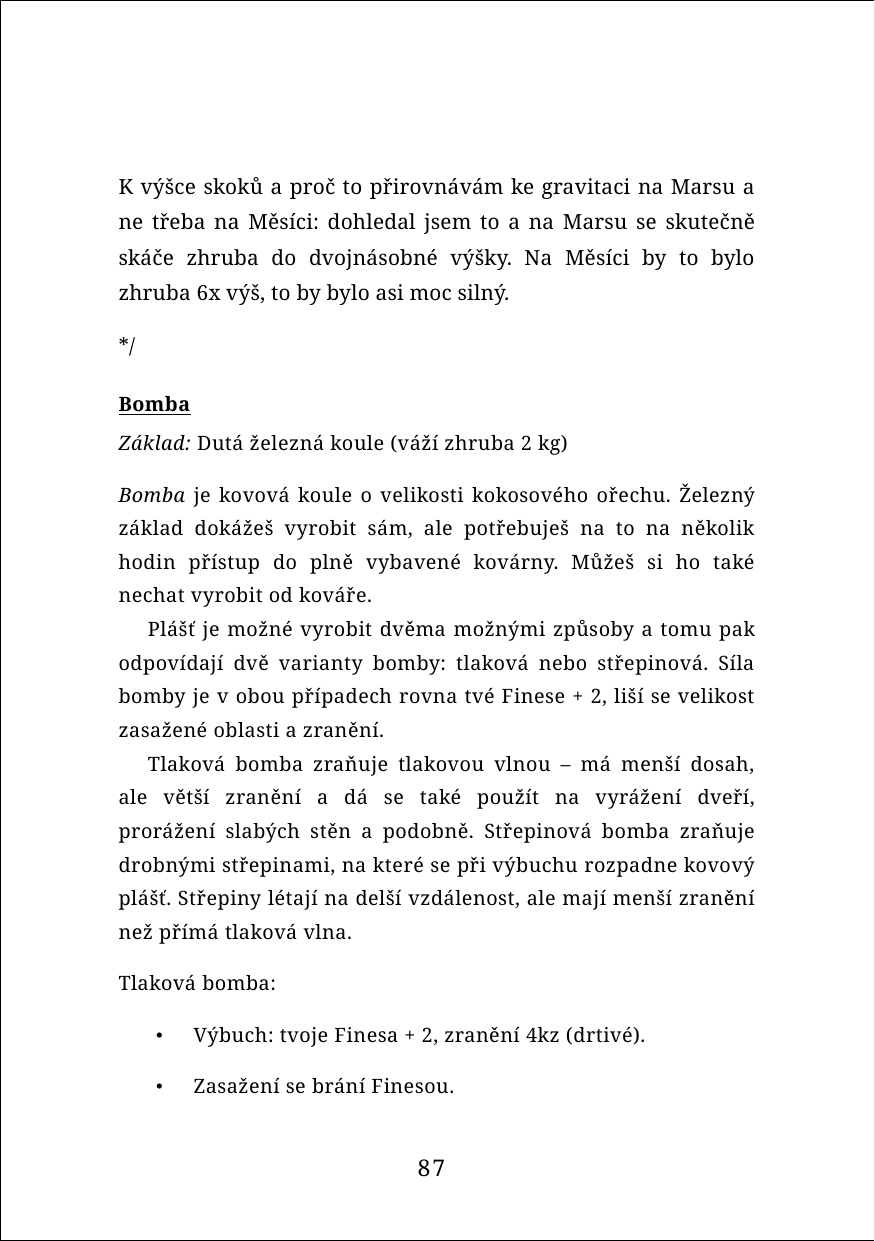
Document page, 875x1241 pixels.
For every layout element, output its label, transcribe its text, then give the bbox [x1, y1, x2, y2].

list Výbuch: tvoje Finesa + 2, zranění 4kz (drtivé). [156, 1021, 756, 1048]
list Zasažení se brání Finesou. [156, 1072, 756, 1099]
subtitle Bomba [118, 391, 756, 418]
text Základ: Dutá železná koule (váží zhruba 2 kg) [118, 429, 756, 456]
text Tlaková bomba: [118, 969, 756, 997]
text */ [118, 332, 756, 360]
text K výšce skoků a proč to přirovnávám ke gravitaci na Marsu a ne třeba na Měsíci: dohledal jsem to a na Marsu se skutečně skáče zhruba do dvojnásobné výšky. Na Měsíci by to bylo zhruba 6x výš, to by bylo asi moc silný. [118, 172, 756, 307]
text Bomba je kovová koule o velikosti kokosového ořechu. Železný základ dokážeš vyrobit sám, ale potřebuješ na to na několik hodin přístup do plně vybavené kovárny. Můžeš si ho také nechat vyrobit od kováře. Plášť je možné vyrobit dvěma možnými způsoby a tomu pak odpovídají dvě varianty bomby: tlaková nebo střepinová. Síla bomby je v obou případech rovna tvé Finese + 2, liší se velikost zasažené oblasti a zranění. Tlaková bomba zraňuje tlakovou vlnou – má menší dosah, ale větší zranění a dá se také použít na vyrážení dveří, prorážení slabých stěn a podobně. Střepinová bomba zraňuje drobnými střepinami, na které se při výbuchu rozpadne kovový plášť. Střepiny létají na delší vzdálenost, ale mají menší zranění než přímá tlaková vlna. [118, 481, 756, 945]
